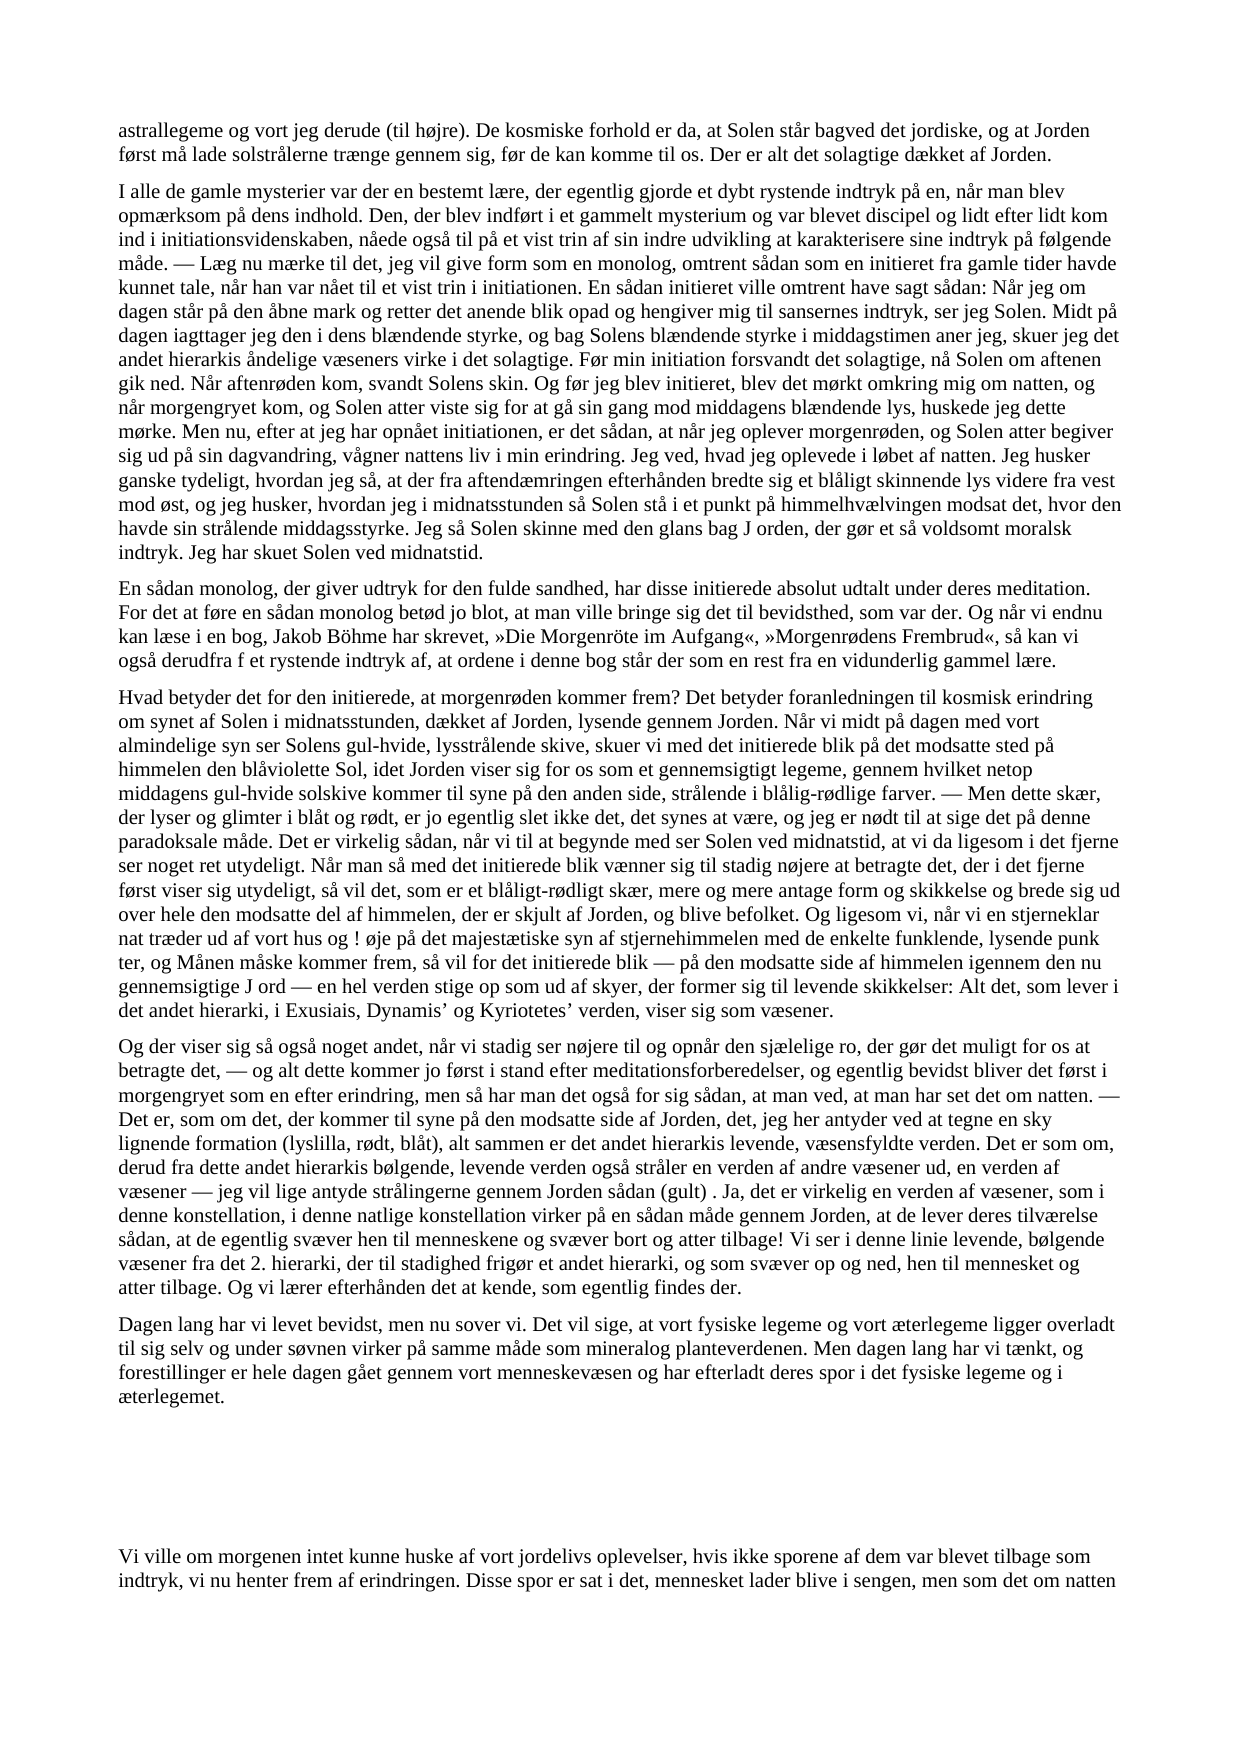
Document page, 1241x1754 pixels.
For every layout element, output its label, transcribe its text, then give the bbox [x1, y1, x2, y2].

text I alle de gamle mysterier var der en bestemt lære, der egentlig gjorde et dybt rystende indtryk på en, når man blev opmærksom på dens indhold. Den, der blev indført i et gammelt mysterium og var blevet discipel og lidt efter lidt kom ind i initiationsvidenskaben, nåede også til på et vist trin af sin indre udvikling at karakterisere sine indtryk på følgende måde. — Læg nu mærke til det, jeg vil give form som en monolog, omtrent sådan som en initieret fra gamle tider havde kunnet tale, når han var nået til et vist trin i initiationen. En sådan initieret ville omtrent have sagt sådan: Når jeg om dagen står på den åbne mark og retter det anende blik opad og hengiver mig til sansernes indtryk, ser jeg Solen. Midt på dagen iagttager jeg den i dens blændende styrke, og bag Solens blændende styrke i middagstimen aner jeg, skuer jeg det andet hierarkis åndelige væseners virke i det solagtige. Før min initiation forsvandt det solagtige, nå Solen om aftenen gik ned. Når aftenrøden kom, svandt Solens skin. Og før jeg blev initieret, blev det mørkt omkring mig om natten, og når morgengryet kom, og Solen atter viste sig for at gå sin gang mod middagens blændende lys, huskede jeg dette mørke. Men nu, efter at jeg har opnået initiationen, er det sådan, at når jeg oplever morgenrøden, og Solen atter begiver sig ud på sin dagvandring, vågner nattens liv i min erindring. Jeg ved, hvad jeg oplevede i løbet af natten. Jeg husker ganske tydeligt, hvordan jeg så, at der fra aftendæmringen efterhånden bredte sig et blåligt skinnende lys videre fra vest mod øst, og jeg husker, hvordan jeg i midnatsstunden så Solen stå i et punkt på himmelhvælvingen modsat det, hvor den havde sin strålende middagsstyrke. Jeg så Solen skinne med den glans bag J orden, der gør et så voldsomt moralsk indtryk. Jeg har skuet Solen ved midnatstid. [118, 179, 1122, 564]
text Og der viser sig så også noget andet, når vi stadig ser nøjere til og opnår den sjælelige ro, der gør det muligt for os at betragte det, — og alt dette kommer jo først i stand efter meditationsforberedelser, og egentlig bevidst bliver det først i morgengryet som en efter erindring, men så har man det også for sig sådan, at man ved, at man har set det om natten. — Det er, som om det, der kommer til syne på den modsatte side af Jorden, det, jeg her antyder ved at tegne en sky lignende formation (lyslilla, rødt, blåt), alt sammen er det andet hierarkis levende, væsensfyldte verden. Det er som om, derud fra dette andet hierarkis bølgende, levende verden også stråler en verden af andre væsener ud, en verden af væsener — jeg vil lige antyde strålingerne gennem Jorden sådan (gult) . Ja, det er virkelig en verden af væsener, som i denne konstellation, i denne natlige konstellation virker på en sådan måde gennem Jorden, at de lever deres tilværelse sådan, at de egentlig svæver hen til menneskene og svæver bort og atter tilbage! Vi ser i denne linie levende, bølgende væsener fra det 2. hierarki, der til stadighed frigør et andet hierarki, og som svæver op og ned, hen til mennesket og atter tilbage. Og vi lærer efterhånden det at kende, som egentlig findes der. [118, 1034, 1122, 1299]
text Hvad betyder det for den initierede, at morgenrøden kommer frem? Det betyder foranledningen til kosmisk erindring om synet af Solen i midnatsstunden, dækket af Jorden, lysende gennem Jorden. Når vi midt på dagen med vort almindelige syn ser Solens gul-hvide, lysstrålende skive, skuer vi med det initierede blik på det modsatte sted på himmelen den blåviolette Sol, idet Jorden viser sig for os som et gennemsigtigt legeme, gennem hvilket netop middagens gul-hvide solskive kommer til syne på den anden side, strålende i blålig-rødlige farver. — Men dette skær, der lyser og glimter i blåt og rødt, er jo egentlig slet ikke det, det synes at være, og jeg er nødt til at sige det på denne paradoksale måde. Det er virkelig sådan, når vi til at begynde med ser Solen ved midnatstid, at vi da ligesom i det fjerne ser noget ret utydeligt. Når man så med det initierede blik vænner sig til stadig nøjere at betragte det, der i det fjerne først viser sig utydeligt, så vil det, som er et blåligt-rødligt skær, mere og mere antage form og skikkelse og brede sig ud over hele den modsatte del af himmelen, der er skjult af Jorden, og blive befolket. Og ligesom vi, når vi en stjerneklar nat træder ud af vort hus og ! øje på det majestætiske syn af stjernehimmelen med de enkelte funklende, lysende punk ter, og Månen måske kommer frem, så vil for det initierede blik — på den modsatte side af himmelen igennem den nu gennemsigtige J ord — en hel verden stige op som ud af skyer, der former sig til levende skikkelser: Alt det, som lever i det andet hierarki, i Exusiais, Dynamis’ og Kyriotetes’ verden, viser sig som væsener. [118, 685, 1122, 1022]
text En sådan monolog, der giver udtryk for den fulde sandhed, har disse initierede absolut udtalt under deres meditation. For det at føre en sådan monolog betød jo blot, at man ville bringe sig det til bevidsthed, som var der. Og når vi endnu kan læse i en bog, Jakob Böhme har skrevet, »Die Morgenröte im Aufgang«, »Morgenrødens Frembrud«, så kan vi også derudfra f et rystende indtryk af, at ordene i denne bog står der som en rest fra en vidunderlig gammel lære. [118, 576, 1122, 672]
text Dagen lang har vi levet bevidst, men nu sover vi. Det vil sige, at vort fysiske legeme og vort æterlegeme ligger overladt til sig selv og under søvnen virker på samme måde som mineralog planteverdenen. Men dagen lang har vi tænkt, og forestillinger er hele dagen gået gennem vort menneskevæsen og har efterladt deres spor i det fysiske legeme og i æterlegemet. [118, 1312, 1122, 1408]
text astrallegeme og vort jeg derude (til højre). De kosmiske forhold er da, at Solen står bagved det jordiske, og at Jorden først må lade solstrålerne trænge gennem sig, før de kan komme til os. Der er alt det solagtige dækket af Jorden. [118, 118, 1122, 166]
text Vi ville om morgenen intet kunne huske af vort jordelivs oplevelser, hvis ikke sporene af dem var blevet tilbage som indtryk, vi nu henter frem af erindringen. Disse spor er sat i det, mennesket lader blive i sengen, men som det om natten [118, 1544, 1122, 1592]
